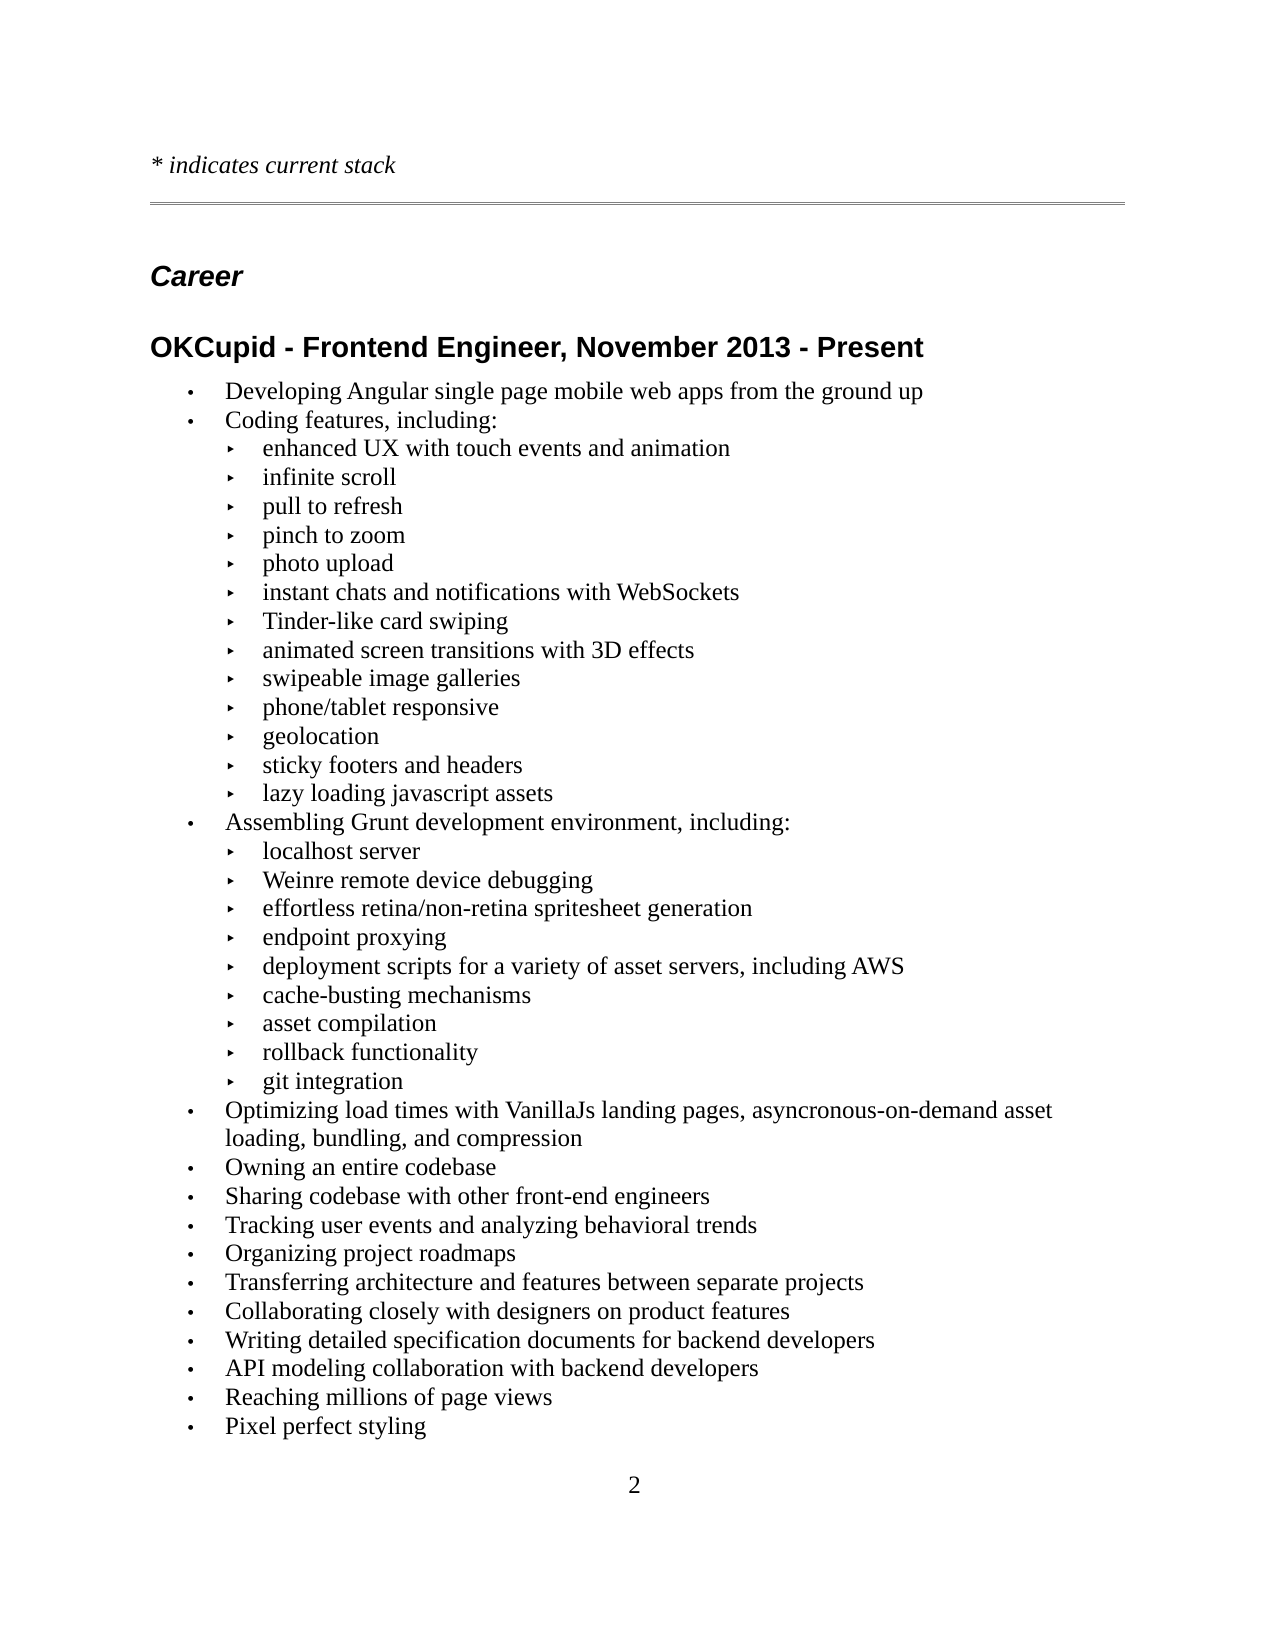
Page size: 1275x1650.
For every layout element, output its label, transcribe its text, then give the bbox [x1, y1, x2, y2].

subtitle OKCupid - Frontend Engineer, November 2013 - Present [150, 330, 1125, 363]
list Tinder-like card swiping [225, 606, 1125, 635]
list pull to refresh [225, 491, 1125, 520]
list API modeling collaboration with backend developers [187, 1353, 1125, 1382]
subtitle Career [150, 259, 1125, 292]
list Owning an entire codebase [187, 1152, 1125, 1181]
list Collaborating closely with designers on product features [187, 1296, 1125, 1325]
list photo upload [225, 548, 1125, 577]
list deployment scripts for a variety of asset servers, including AWS [225, 951, 1125, 980]
list Developing Angular single page mobile web apps from the ground up [187, 376, 1125, 405]
list git integration [225, 1066, 1125, 1095]
list rollback functionality [225, 1037, 1125, 1066]
list Pixel perfect styling [187, 1411, 1125, 1440]
list effortless retina/non-retina spritesheet generation [225, 893, 1125, 922]
list instant chats and notifications with WebSockets [225, 577, 1125, 606]
list enhanced UX with touch events and animation [225, 433, 1125, 462]
list Assembling Grunt development environment, including: [187, 807, 1125, 836]
list endpoint proxying [225, 922, 1125, 951]
list Writing detailed specification documents for backend developers [187, 1325, 1125, 1353]
list phone/tablet responsive [225, 692, 1125, 721]
list Transferring architecture and features between separate projects [187, 1267, 1125, 1296]
list lazy loading javascript assets [225, 778, 1125, 807]
text * indicates current stack [150, 150, 1125, 179]
list Reaching millions of page views [187, 1382, 1125, 1411]
list Tracking user events and analyzing behavioral trends [187, 1210, 1125, 1238]
list animated screen transitions with 3D effects [225, 635, 1125, 663]
list Sharing codebase with other front-end engineers [187, 1181, 1125, 1210]
list pinch to zoom [225, 520, 1125, 548]
list localhost server [225, 836, 1125, 865]
list infinite scroll [225, 462, 1125, 491]
list Weinre remote device debugging [225, 865, 1125, 893]
list cache-busting mechanisms [225, 980, 1125, 1008]
list swipeable image galleries [225, 663, 1125, 692]
list Organizing project roadmaps [187, 1238, 1125, 1267]
list asset compilation [225, 1008, 1125, 1037]
list Optimizing load times with VanillaJs landing pages, asyncronous-on-demand asset loading, bundling, and compression [187, 1095, 1125, 1152]
list geolocation [225, 721, 1125, 750]
list sticky footers and headers [225, 750, 1125, 778]
list Coding features, including: [187, 405, 1125, 433]
